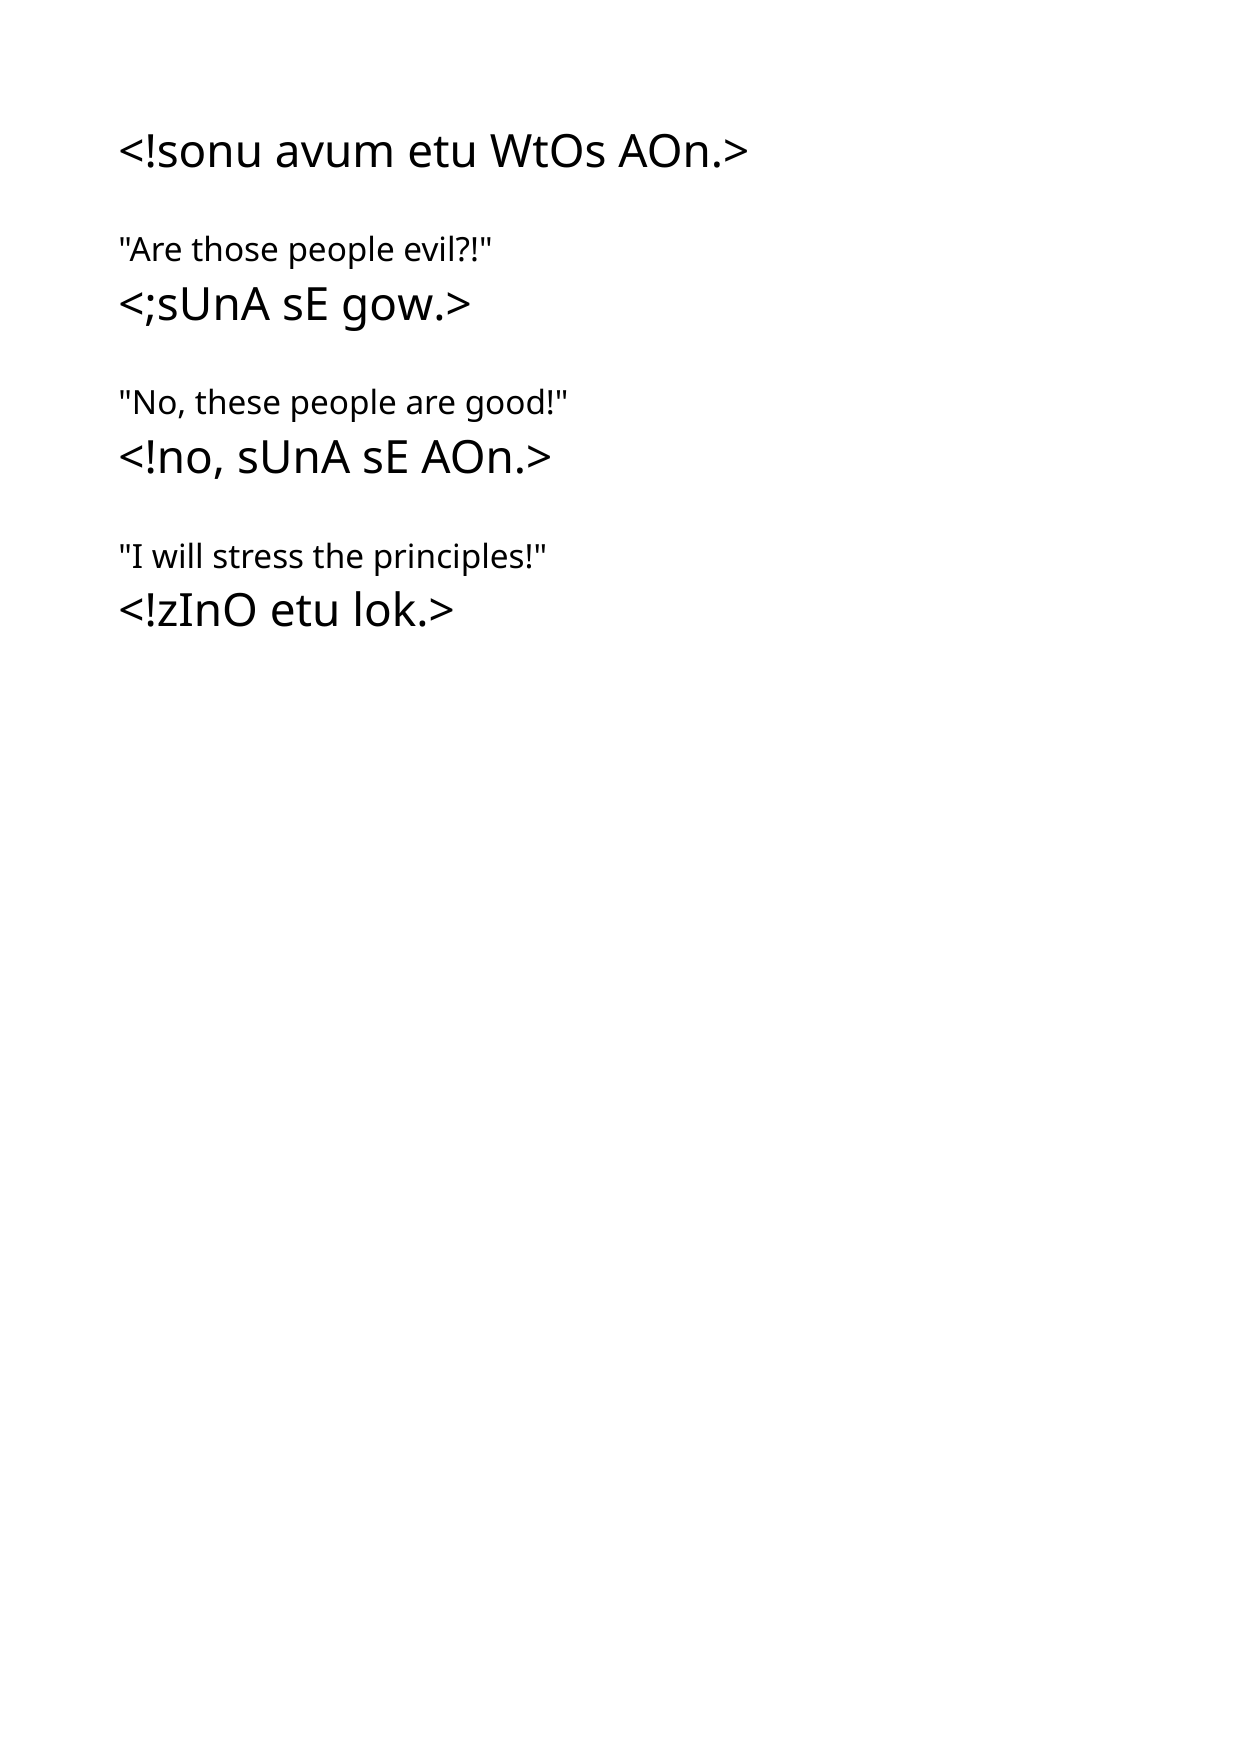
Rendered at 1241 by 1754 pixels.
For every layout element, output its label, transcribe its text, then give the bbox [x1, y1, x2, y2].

text "I will stress the principles!" [118, 532, 1122, 578]
text <!sonu avum etu WtOs AOn.> [118, 118, 1122, 181]
text <;sUnA sE gow.> [118, 271, 1122, 334]
text <!zInO etu lok.> [118, 578, 1122, 640]
text "No, these people are good!" [118, 379, 1122, 424]
text <!no, sUnA sE AOn.> [118, 424, 1122, 487]
text "Are those people evil?!" [118, 226, 1122, 271]
